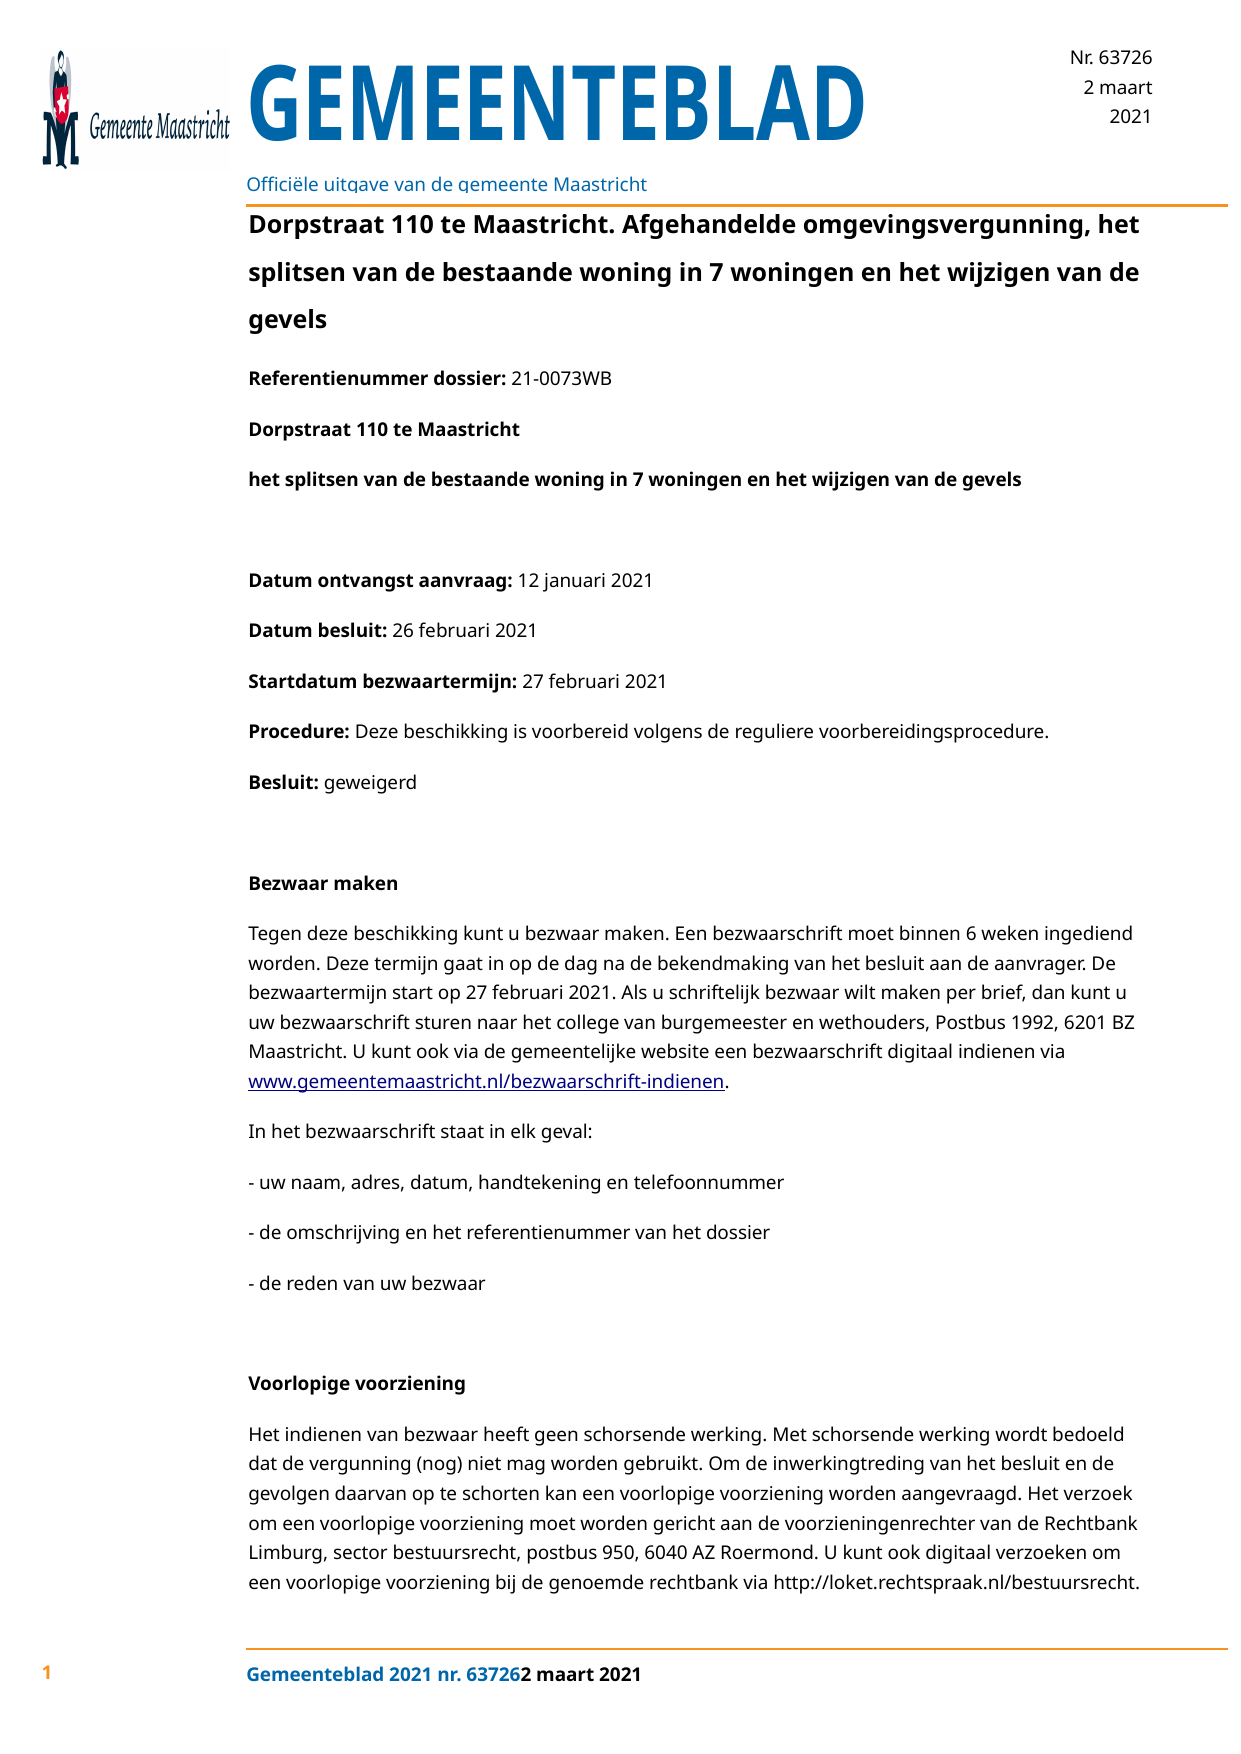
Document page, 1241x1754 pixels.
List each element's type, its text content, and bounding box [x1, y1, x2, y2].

picture [41, 47, 231, 172]
text Tegen deze beschikking kunt u bezwaar maken. Een bezwaarschrift moet binnen 6 weken ingediend worden. Deze termijn gaat in op de dag na de bekendmaking van het besluit aan de aanvrager. De bezwaartermijn start op 27 februari 2021. Als u schriftelijk bezwaar wilt maken per brief, dan kunt u uw bezwaarschrift sturen naar het college van burgemeester en wethouders, Postbus 1992, 6201 BZ Maastricht. U kunt ook via de gemeentelijke website een bezwaarschrift digitaal indienen via www.gemeentemaastricht.nl/bezwaarschrift-indienen. [248, 920, 1152, 1094]
text Dorpstraat 110 te Maastricht [248, 416, 1152, 442]
text het splitsen van de bestaande woning in 7 woningen en het wijzigen van de gevels [248, 466, 1152, 492]
text - de omschrijving en het referentienummer van het dossier [248, 1219, 1152, 1245]
text Datum ontvangst aanvraag: 12 januari 2021 [248, 567, 1152, 593]
text Bezwaar maken [248, 870, 1152, 895]
text Dorpstraat 110 te Maastricht. Afgehandelde omgevingsvergunning, het splitsen van de bestaande woning in 7 woningen en het wijzigen van de gevels [248, 207, 1152, 336]
text Procedure: Deze beschikking is voorbereid volgens de reguliere voorbereidingsprocedure. [248, 718, 1152, 744]
text Besluit: geweigerd [248, 769, 1152, 794]
text Voorlopige voorziening [248, 1371, 1152, 1396]
text Startdatum bezwaartermijn: 27 februari 2021 [248, 668, 1152, 694]
text - uw naam, adres, datum, handtekening en telefoonnummer [248, 1169, 1152, 1194]
text Datum besluit: 26 februari 2021 [248, 618, 1152, 643]
text In het bezwaarschrift staat in elk geval: [248, 1118, 1152, 1144]
text Referentienummer dossier: 21-0073WB [248, 366, 1152, 391]
text Het indienen van bezwaar heeft geen schorsende werking. Met schorsende werking wordt bedoeld dat de vergunning (nog) niet mag worden gebruikt. Om de inwerkingtreding van het besluit en de gevolgen daarvan op te schorten kan een voorlopige voorziening worden aangevraagd. Het verzoek om een voorlopige voorziening moet worden gericht aan de voorzieningenrechter van de Rechtbank Limburg, sector bestuursrecht, postbus 950, 6040 AZ Roermond. U kunt ook digitaal verzoeken om een voorlopige voorziening bij de genoemde rechtbank via http://loket.rechtspraak.nl/bestuursrecht. [248, 1421, 1152, 1594]
text - de reden van uw bezwaar [248, 1270, 1152, 1295]
